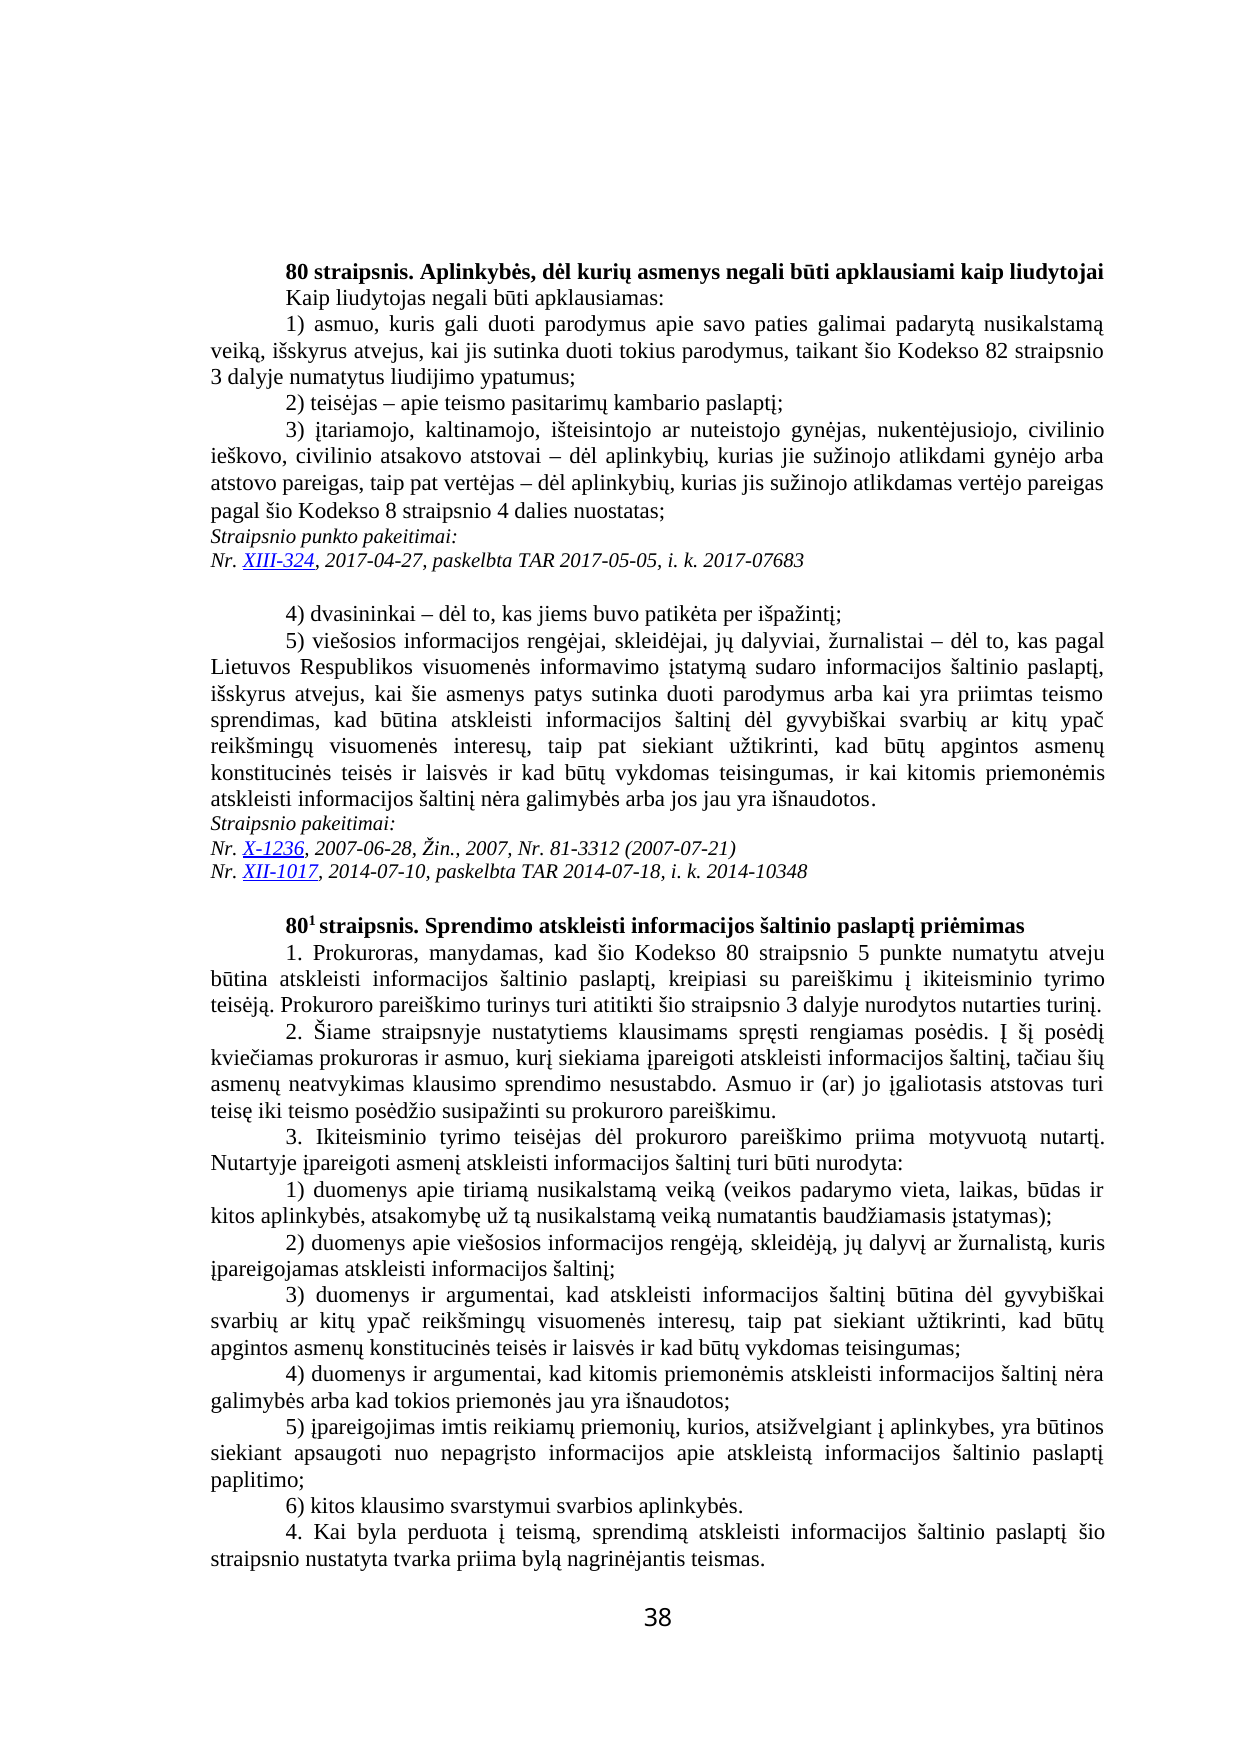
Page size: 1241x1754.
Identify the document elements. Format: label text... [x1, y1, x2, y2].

text Nr. XII-1017, 2014-07-10, paskelbta TAR 2014-07-18, i. k. 2014-10348 [210, 859, 1105, 883]
text 3) duomenys ir argumentai, kad atskleisti informacijos šaltinį būtina dėl gyvybiškai svarbių ar kitų ypač reikšmingų visuomenės interesų, taip pat siekiant užtikrinti, kad būtų apgintos asmenų konstitucinės teisės ir laisvės ir kad būtų vykdomas teisingumas; [210, 1281, 1105, 1360]
text 3) įtariamojo, kaltinamojo, išteisintojo ar nuteistojo gynėjas, nukentėjusiojo, civilinio ieškovo, civilinio atsakovo atstovai – dėl aplinkybių, kurias jie sužinojo atlikdami gynėjo arba atstovo pareigas, taip pat vertėjas – dėl aplinkybių, kurias jis sužinojo atlikdamas vertėjo pareigas pagal šio Kodekso 8 straipsnio 4 dalies nuostatas; [210, 416, 1105, 524]
text Straipsnio pakeitimai: [210, 811, 1105, 835]
text 1. Prokuroras, manydamas, kad šio Kodekso 80 straipsnio 5 punkte numatytu atveju būtina atskleisti informacijos šaltinio paslaptį, kreipiasi su pareiškimu į ikiteisminio tyrimo teisėją. Prokuroro pareiškimo turinys turi atitikti šio straipsnio 3 dalyje nurodytos nutarties turinį. [210, 939, 1105, 1018]
text Straipsnio punkto pakeitimai: [210, 524, 1105, 548]
text 4. Kai byla perduota į teismą, sprendimą atskleisti informacijos šaltinio paslaptį šio straipsnio nustatyta tvarka priima bylą nagrinėjantis teismas. [210, 1518, 1105, 1571]
text Kaip liudytojas negali būti apklausiamas: [210, 284, 1105, 310]
text 4) dvasininkai – dėl to, kas jiems buvo patikėta per išpažintį; [210, 601, 1105, 627]
text 801 straipsnis. Sprendimo atskleisti informacijos šaltinio paslaptį priėmimas [210, 912, 1105, 939]
text 6) kitos klausimo svarstymui svarbios aplinkybės. [210, 1492, 1105, 1518]
text 4) duomenys ir argumentai, kad kitomis priemonėmis atskleisti informacijos šaltinį nėra galimybės arba kad tokios priemonės jau yra išnaudotos; [210, 1360, 1105, 1413]
text 2) teisėjas – apie teismo pasitarimų kambario paslaptį; [210, 389, 1105, 416]
text 2. Šiame straipsnyje nustatytiems klausimams spręsti rengiamas posėdis. Į šį posėdį kviečiamas prokuroras ir asmuo, kurį siekiama įpareigoti atskleisti informacijos šaltinį, tačiau šių asmenų neatvykimas klausimo sprendimo nesustabdo. Asmuo ir (ar) jo įgaliotasis atstovas turi teisę iki teismo posėdžio susipažinti su prokuroro pareiškimu. [210, 1018, 1105, 1123]
text 1) asmuo, kuris gali duoti parodymus apie savo paties galimai padarytą nusikalstamą veiką, išskyrus atvejus, kai jis sutinka duoti tokius parodymus, taikant šio Kodekso 82 straipsnio 3 dalyje numatytus liudijimo ypatumus; [210, 310, 1105, 389]
text 3. Ikiteisminio tyrimo teisėjas dėl prokuroro pareiškimo priima motyvuotą nutartį. Nutartyje įpareigoti asmenį atskleisti informacijos šaltinį turi būti nurodyta: [210, 1123, 1105, 1176]
text Nr. X-1236, 2007-06-28, Žin., 2007, Nr. 81-3312 (2007-07-21) [210, 835, 1105, 859]
text Nr. XIII-324, 2017-04-27, paskelbta TAR 2017-05-05, i. k. 2017-07683 [210, 548, 1105, 572]
text 5) įpareigojimas imtis reikiamų priemonių, kurios, atsižvelgiant į aplinkybes, yra būtinos siekiant apsaugoti nuo nepagrįsto informacijos apie atskleistą informacijos šaltinio paslaptį paplitimo; [210, 1413, 1105, 1492]
text 1) duomenys apie tiriamą nusikalstamą veiką (veikos padarymo vieta, laikas, būdas ir kitos aplinkybės, atsakomybę už tą nusikalstamą veiką numatantis baudžiamasis įstatymas); [210, 1176, 1105, 1228]
text 2) duomenys apie viešosios informacijos rengėją, skleidėją, jų dalyvį ar žurnalistą, kuris įpareigojamas atskleisti informacijos šaltinį; [210, 1228, 1105, 1281]
text 5) viešosios informacijos rengėjai, skleidėjai, jų dalyviai, žurnalistai – dėl to, kas pagal Lietuvos Respublikos visuomenės informavimo įstatymą sudaro informacijos šaltinio paslaptį, išskyrus atvejus, kai šie asmenys patys sutinka duoti parodymus arba kai yra priimtas teismo sprendimas, kad būtina atskleisti informacijos šaltinį dėl gyvybiškai svarbių ar kitų ypač reikšmingų visuomenės interesų, taip pat siekiant užtikrinti, kad būtų apgintos asmenų konstitucinės teisės ir laisvės ir kad būtų vykdomas teisingumas, ir kai kitomis priemonėmis atskleisti informacijos šaltinį nėra galimybės arba jos jau yra išnaudotos. [210, 627, 1105, 811]
text 80 straipsnis. Aplinkybės, dėl kurių asmenys negali būti apklausiami kaip liudytojai [285, 258, 1105, 284]
